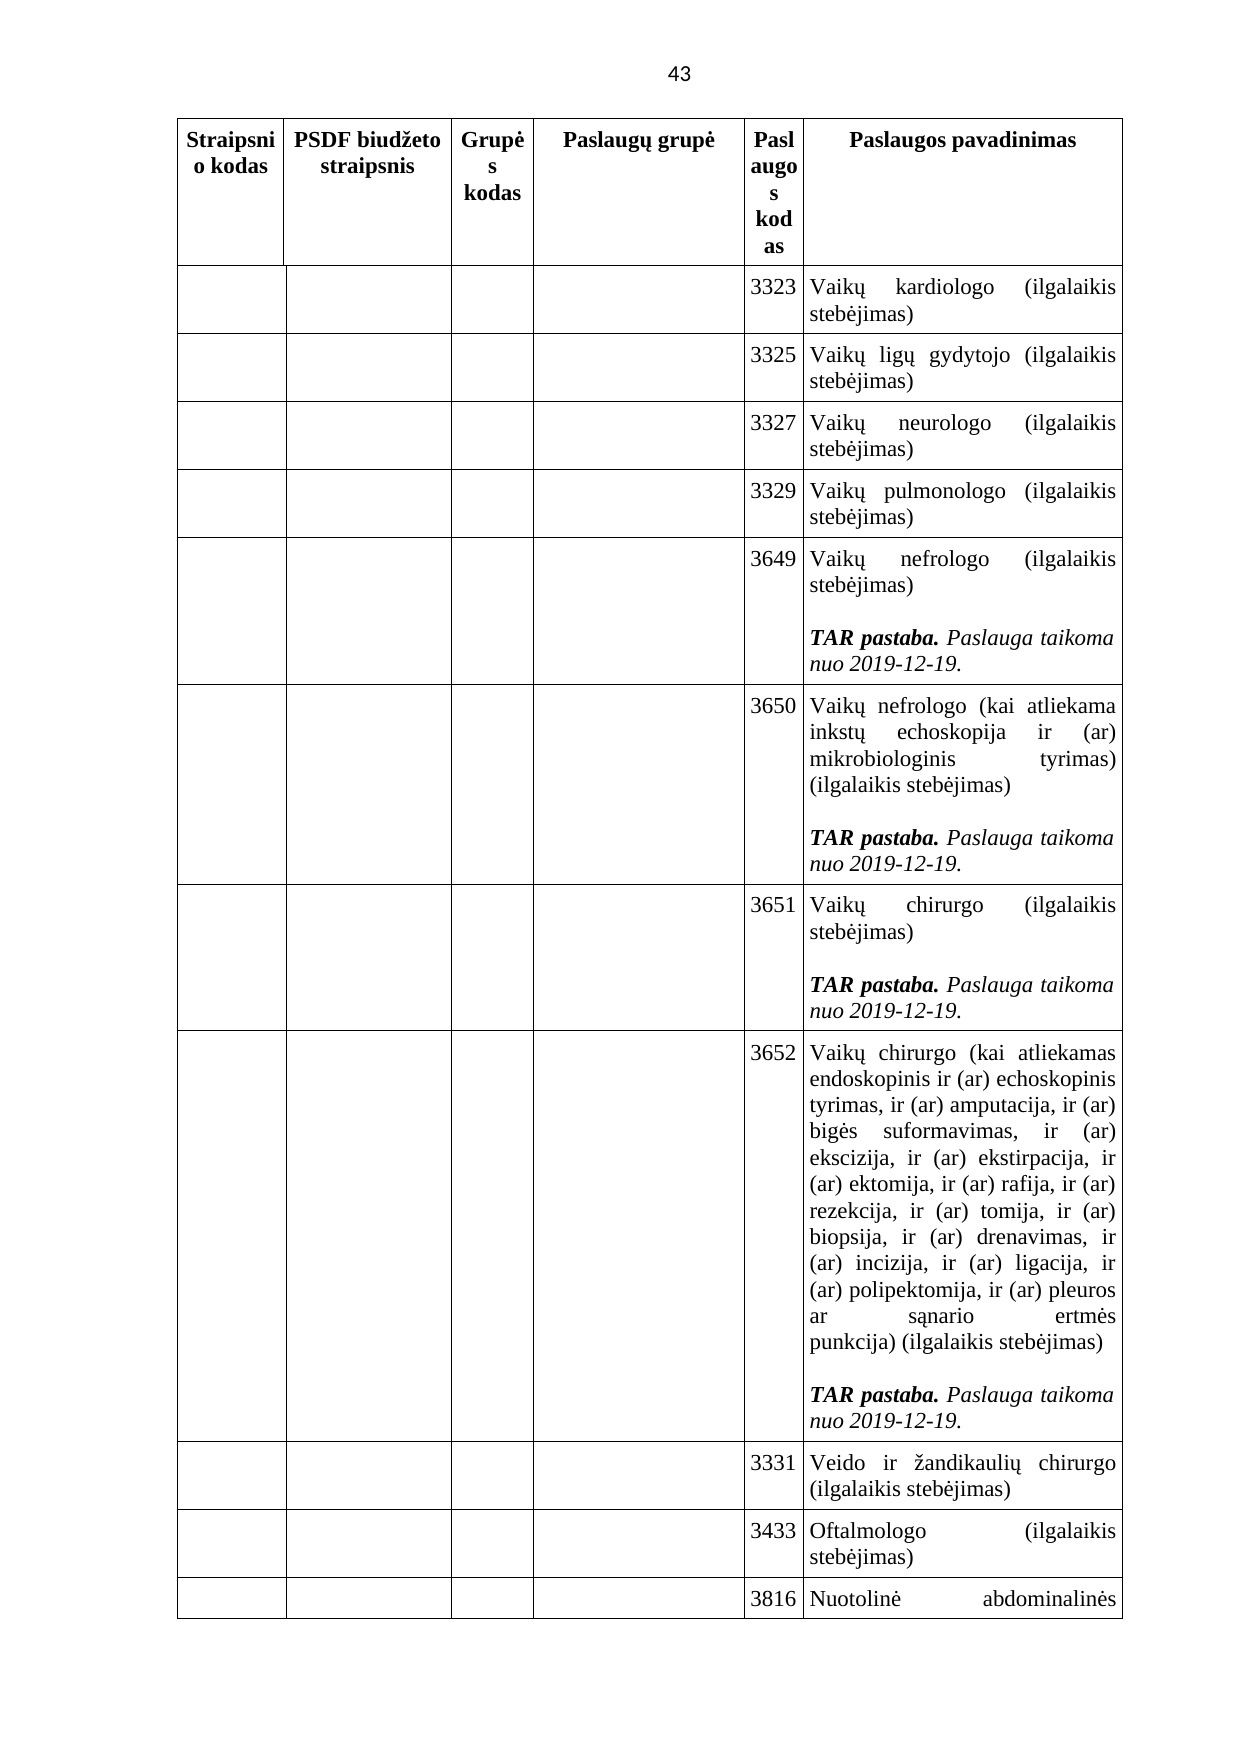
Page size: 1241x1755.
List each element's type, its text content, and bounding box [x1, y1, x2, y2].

table_cell [178, 1510, 286, 1577]
table_cell [178, 402, 286, 469]
table_cell Vaikų ligų gydytojo (ilgalaikis stebėjimas) [804, 334, 1122, 401]
table_cell [178, 885, 286, 1030]
table_cell 3323 [745, 266, 803, 333]
table_cell 3329 [745, 470, 803, 537]
table_cell 3650 [745, 685, 803, 883]
table_cell [452, 1442, 533, 1509]
table_cell [452, 402, 533, 469]
table_cell [534, 685, 744, 883]
table_cell [287, 885, 451, 1030]
table_cell [178, 685, 286, 883]
table_cell [534, 885, 744, 1030]
table_cell [534, 1442, 744, 1509]
table_cell [178, 538, 286, 684]
table_cell [452, 1031, 533, 1441]
table_cell [287, 470, 451, 537]
table_cell 3327 [745, 402, 803, 469]
table_cell [287, 1578, 451, 1618]
table_cell 3433 [745, 1510, 803, 1577]
table_cell Vaikų pulmonologo (ilgalaikis stebėjimas) [804, 470, 1122, 537]
table_cell 3325 [745, 334, 803, 401]
table_cell [452, 266, 533, 333]
table_cell [452, 1510, 533, 1577]
table_header Paslaugos pavadinimas [804, 119, 1122, 265]
table_cell [534, 538, 744, 684]
table_cell [534, 1510, 744, 1577]
table_header Grupės kodas [452, 119, 533, 265]
table_header Straipsnio kodas [178, 119, 283, 265]
table_cell [178, 1578, 286, 1618]
table_cell Vaikų chirurgo (ilgalaikis stebėjimas) TAR pastaba. Paslauga taikoma nuo 2019-12-19. [804, 885, 1122, 1030]
table_cell 3816 [745, 1578, 803, 1618]
table_cell Vaikų nefrologo (ilgalaikis stebėjimas) TAR pastaba. Paslauga taikoma nuo 2019-12-19. [804, 538, 1122, 684]
table_header Paslaugos kodas [745, 119, 803, 265]
table_cell [534, 266, 744, 333]
table_cell [452, 470, 533, 537]
table_cell Veido ir žandikaulių chirurgo (ilgalaikis stebėjimas) [804, 1442, 1122, 1509]
table_header Paslaugų grupė [534, 119, 744, 265]
table_cell [452, 334, 533, 401]
table_cell [452, 685, 533, 883]
table_cell [287, 402, 451, 469]
table_cell 3651 [745, 885, 803, 1030]
table_header PSDF biudžeto straipsnis [284, 119, 451, 265]
table_cell [534, 1031, 744, 1441]
table_cell 3649 [745, 538, 803, 684]
table_cell 3331 [745, 1442, 803, 1509]
table_cell [287, 685, 451, 883]
table_cell 3652 [745, 1031, 803, 1441]
table_cell Oftalmologo (ilgalaikis stebėjimas) [804, 1510, 1122, 1577]
table_cell [178, 1442, 286, 1509]
table_cell Vaikų nefrologo (kai atliekama inkstų echoskopija ir (ar) mikrobiologinis tyrimas) (ilgalaikis stebėjimas) TAR pastaba. Paslauga taikoma nuo 2019-12-19. [804, 685, 1122, 883]
table_cell [178, 470, 286, 537]
table_cell [178, 1031, 286, 1441]
table_cell Vaikų kardiologo (ilgalaikis stebėjimas) [804, 266, 1122, 333]
table_cell Nuotolinė abdominalinės [804, 1578, 1122, 1618]
table_cell [452, 1578, 533, 1618]
table_cell [452, 885, 533, 1030]
table_cell [534, 1578, 744, 1618]
table_cell [534, 470, 744, 537]
table_cell [287, 1442, 451, 1509]
table_cell [452, 538, 533, 684]
table_cell [287, 1031, 451, 1441]
table_cell [534, 334, 744, 401]
table_cell [178, 266, 286, 333]
table_cell [287, 1510, 451, 1577]
table_cell [287, 334, 451, 401]
table_cell [178, 334, 286, 401]
table_cell [287, 538, 451, 684]
table_cell Vaikų neurologo (ilgalaikis stebėjimas) [804, 402, 1122, 469]
table_cell Vaikų chirurgo (kai atliekamas endoskopinis ir (ar) echoskopinis tyrimas, ir (ar) amputacija, ir (ar) bigės suformavimas, ir (ar) ekscizija, ir (ar) ekstirpacija, ir (ar) ektomija, ir (ar) rafija, ir (ar) rezekcija, ir (ar) tomija, ir (ar) biopsija, ir (ar) drenavimas, ir (ar) incizija, ir (ar) ligacija, ir (ar) polipektomija, ir (ar) pleuros ar sąnario ertmės punkcija) (ilgalaikis stebėjimas) TAR pastaba. Paslauga taikoma nuo 2019-12-19. [804, 1031, 1122, 1441]
table_cell [534, 402, 744, 469]
table_cell [287, 266, 451, 333]
